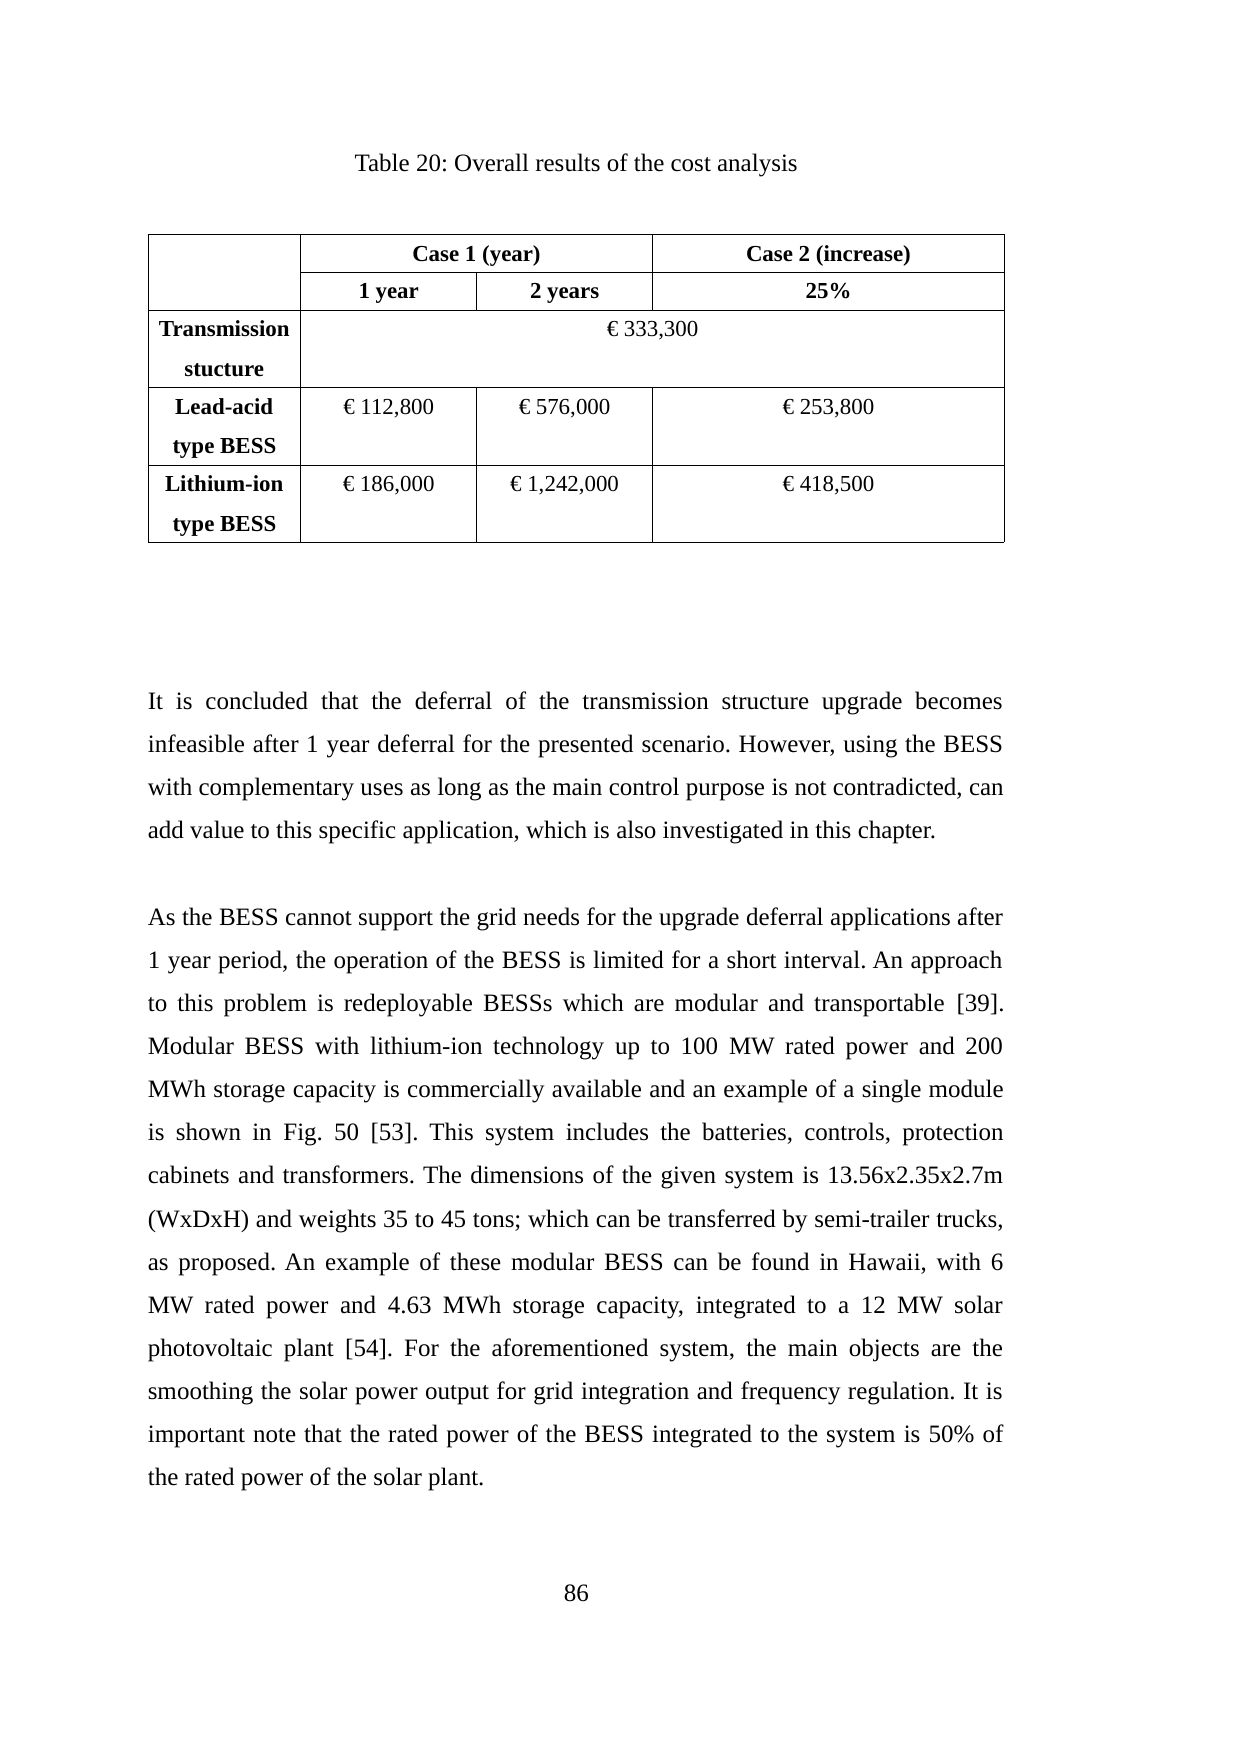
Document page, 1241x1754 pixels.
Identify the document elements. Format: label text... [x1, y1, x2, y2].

table_cell € 112,800 [301, 388, 476, 464]
table_cell Lithium-ion type BESS [149, 466, 300, 542]
table_cell € 1,242,000 [477, 466, 652, 542]
text Table 20: Overall results of the cost analysis [148, 148, 1004, 176]
table_cell 2 years [477, 273, 652, 310]
text As the BESS cannot support the grid needs for the upgrade deferral applications after 1 year period, the operation of the BESS is limited for a short interval. An approach to this problem is redeployable BESSs which are modular and transportable [39]⁠. Modular BESS with lithium-ion technology up to 100 MW rated power and 200 MWh storage capacity is commercially available and an example of a single module is shown in Fig. 50 [53]⁠. This system includes the batteries, controls, protection cabinets and transformers. The dimensions of the given system is 13.56x2.35x2.7m (WxDxH) and weights 35 to 45 tons; which can be transferred by semi-trailer trucks, as proposed. An example of these modular BESS can be found in Hawaii, with 6 MW rated power and 4.63 MWh storage capacity, integrated to a 12 MW solar photovoltaic plant [54]⁠. For the aforementioned system, the main objects are the smoothing the solar power output for grid integration and frequency regulation. It is important note that the rated power of the BESS integrated to the system is 50% of the rated power of the solar plant. [148, 902, 1004, 1491]
table_cell € 253,800 [653, 388, 1004, 464]
table_cell € 333,300 [301, 311, 1004, 387]
table_header [149, 235, 300, 310]
table_cell 1 year [301, 273, 476, 310]
table_cell € 186,000 [301, 466, 476, 542]
table_cell € 418,500 [653, 466, 1004, 542]
table_cell € 576,000 [477, 388, 652, 464]
table_cell Lead-acid type BESS [149, 388, 300, 464]
table_cell Transmission stucture [149, 311, 300, 387]
table_header Case 2 (increase) [653, 235, 1004, 272]
text It is concluded that the deferral of the transmission structure upgrade becomes infeasible after 1 year deferral for the presented scenario. However, using the BESS with complementary uses as long as the main control purpose is not contradicted, can add value to this specific application, which is also investigated in this chapter. [148, 686, 1004, 844]
table_header Case 1 (year) [301, 235, 652, 272]
table_cell 25% [653, 273, 1004, 310]
